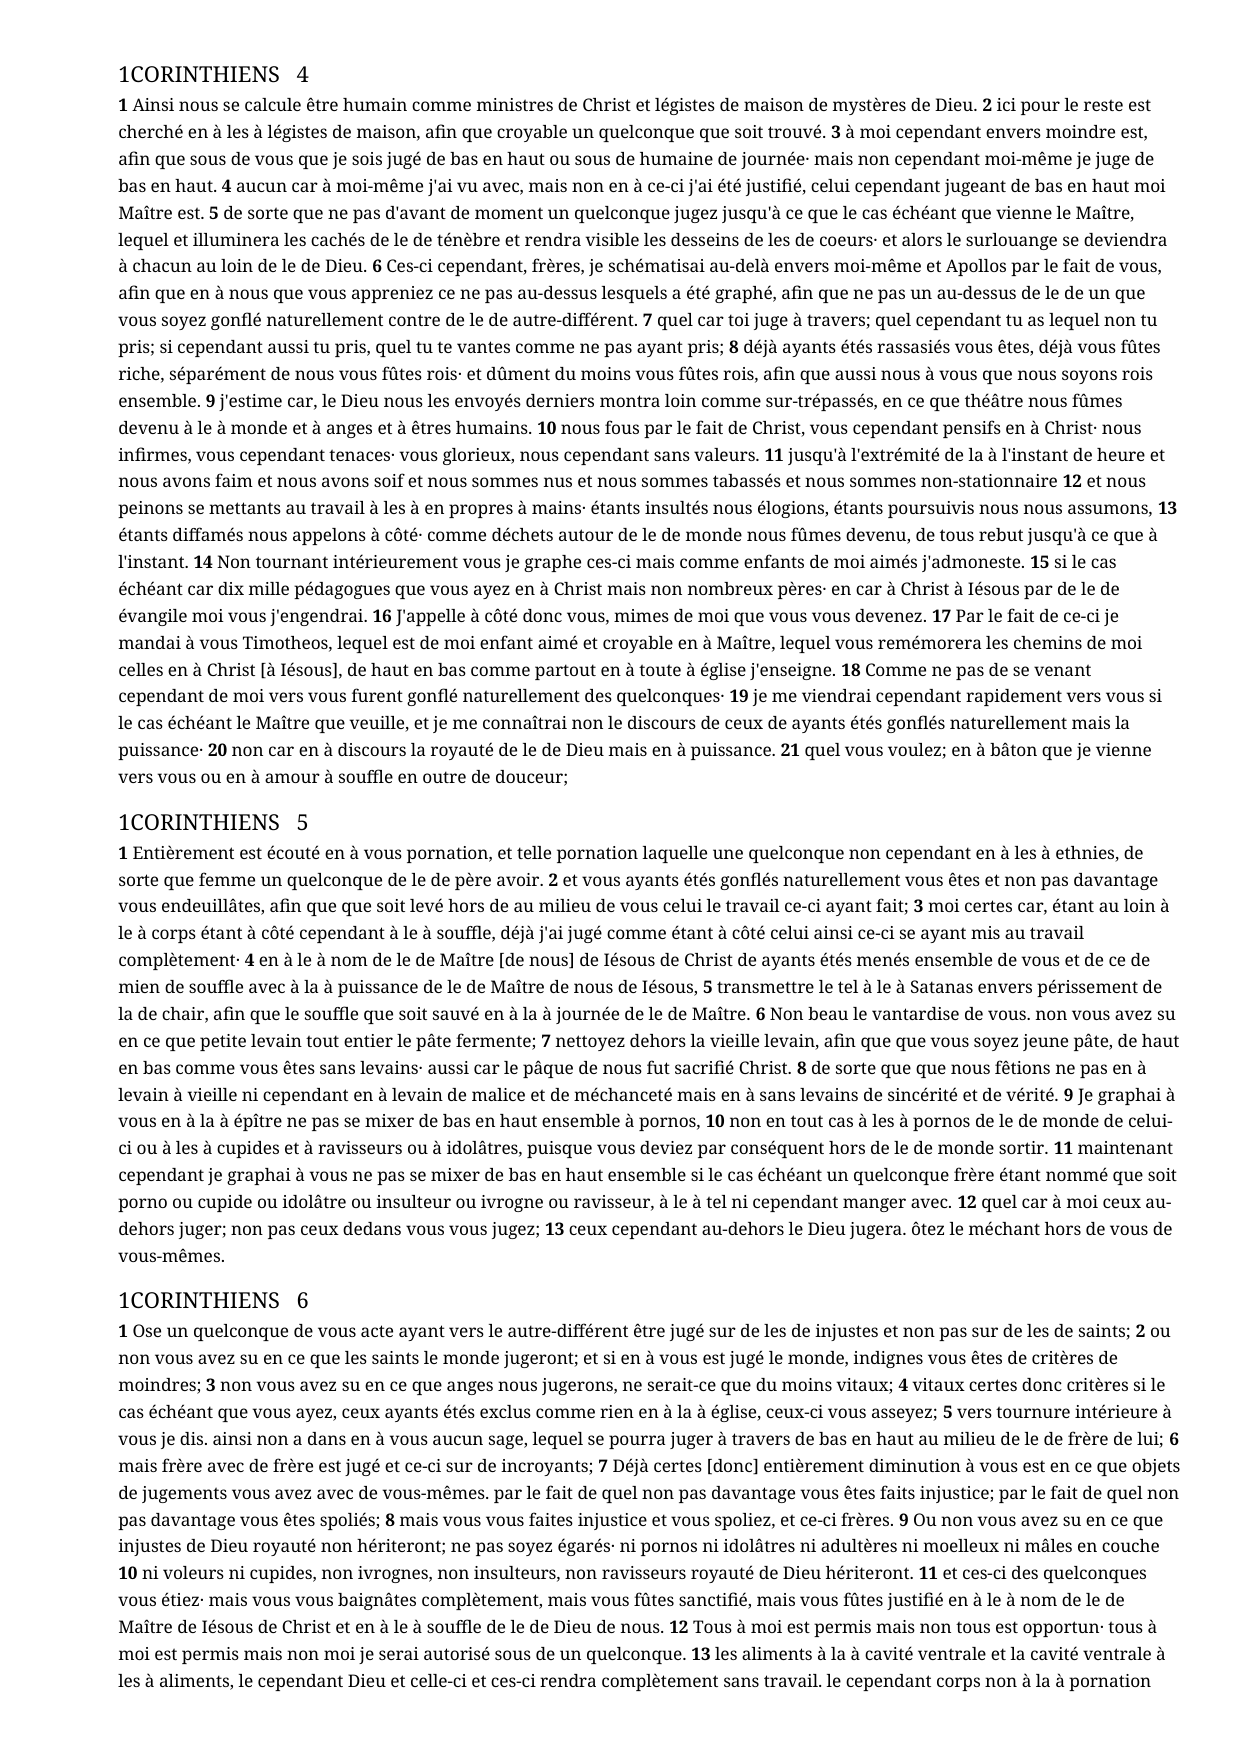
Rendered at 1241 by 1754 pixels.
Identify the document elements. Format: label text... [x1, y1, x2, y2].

text 1CORINTHIENS 6 [118, 1285, 1181, 1315]
text 1 Ose un quelconque de vous acte ayant vers le autre-différent être jugé sur de les de injustes et non pas sur de les de saints; 2 ou non vous avez su en ce que les saints le monde jugeront; et si en à vous est jugé le monde, indignes vous êtes de critères de moindres; 3 non vous avez su en ce que anges nous jugerons, ne serait-ce que du moins vitaux; 4 vitaux certes donc critères si le cas échéant que vous ayez, ceux ayants étés exclus comme rien en à la à église, ceux-ci vous asseyez; 5 vers tournure intérieure à vous je dis. ainsi non a dans en à vous aucun sage, lequel se pourra juger à travers de bas en haut au milieu de le de frère de lui; 6 mais frère avec de frère est jugé et ce-ci sur de incroyants; 7 Déjà certes [donc] entièrement diminution à vous est en ce que objets de jugements vous avez avec de vous-mêmes. par le fait de quel non pas davantage vous êtes faits injustice; par le fait de quel non pas davantage vous êtes spoliés; 8 mais vous vous faites injustice et vous spoliez, et ce-ci frères. 9 Ou non vous avez su en ce que injustes de Dieu royauté non hériteront; ne pas soyez égarés· ni pornos ni idolâtres ni adultères ni moelleux ni mâles en couche 10 ni voleurs ni cupides, non ivrognes, non insulteurs, non ravisseurs royauté de Dieu hériteront. 11 et ces-ci des quelconques vous étiez· mais vous vous baignâtes complètement, mais vous fûtes sanctifié, mais vous fûtes justifié en à le à nom de le de Maître de Iésous de Christ et en à le à souffle de le de Dieu de nous. 12 Tous à moi est permis mais non tous est opportun· tous à moi est permis mais non moi je serai autorisé sous de un quelconque. 13 les aliments à la à cavité ventrale et la cavité ventrale à les à aliments, le cependant Dieu et celle-ci et ces-ci rendra complètement sans travail. le cependant corps non à la à pornation [118, 1319, 1181, 1692]
text 1CORINTHIENS 4 [118, 59, 1181, 89]
text 1 Ainsi nous se calcule être humain comme ministres de Christ et légistes de maison de mystères de Dieu. 2 ici pour le reste est cherché en à les à légistes de maison, afin que croyable un quelconque que soit trouvé. 3 à moi cependant envers moindre est, afin que sous de vous que je sois jugé de bas en haut ou sous de humaine de journée· mais non cependant moi-même je juge de bas en haut. 4 aucun car à moi-même j'ai vu avec, mais non en à ce-ci j'ai été justifié, celui cependant jugeant de bas en haut moi Maître est. 5 de sorte que ne pas d'avant de moment un quelconque jugez jusqu'à ce que le cas échéant que vienne le Maître, lequel et illuminera les cachés de le de ténèbre et rendra visible les desseins de les de coeurs· et alors le surlouange se deviendra à chacun au loin de le de Dieu. 6 Ces-ci cependant, frères, je schématisai au-delà envers moi-même et Apollos par le fait de vous, afin que en à nous que vous appreniez ce ne pas au-dessus lesquels a été graphé, afin que ne pas un au-dessus de le de un que vous soyez gonflé naturellement contre de le de autre-différent. 7 quel car toi juge à travers; quel cependant tu as lequel non tu pris; si cependant aussi tu pris, quel tu te vantes comme ne pas ayant pris; 8 déjà ayants étés rassasiés vous êtes, déjà vous fûtes riche, séparément de nous vous fûtes rois· et dûment du moins vous fûtes rois, afin que aussi nous à vous que nous soyons rois ensemble. 9 j'estime car, le Dieu nous les envoyés derniers montra loin comme sur-trépassés, en ce que théâtre nous fûmes devenu à le à monde et à anges et à êtres humains. 10 nous fous par le fait de Christ, vous cependant pensifs en à Christ· nous infirmes, vous cependant tenaces· vous glorieux, nous cependant sans valeurs. 11 jusqu'à l'extrémité de la à l'instant de heure et nous avons faim et nous avons soif et nous sommes nus et nous sommes tabassés et nous sommes non-stationnaire 12 et nous peinons se mettants au travail à les à en propres à mains· étants insultés nous élogions, étants poursuivis nous nous assumons, 13 étants diffamés nous appelons à côté· comme déchets autour de le de monde nous fûmes devenu, de tous rebut jusqu'à ce que à l'instant. 14 Non tournant intérieurement vous je graphe ces-ci mais comme enfants de moi aimés j'admoneste. 15 si le cas échéant car dix mille pédagogues que vous ayez en à Christ mais non nombreux pères· en car à Christ à Iésous par de le de évangile moi vous j'engendrai. 16 J'appelle à côté donc vous, mimes de moi que vous vous devenez. 17 Par le fait de ce-ci je mandai à vous Timotheos, lequel est de moi enfant aimé et croyable en à Maître, lequel vous remémorera les chemins de moi celles en à Christ [à Iésous], de haut en bas comme partout en à toute à église j'enseigne. 18 Comme ne pas de se venant cependant de moi vers vous furent gonflé naturellement des quelconques· 19 je me viendrai cependant rapidement vers vous si le cas échéant le Maître que veuille, et je me connaîtrai non le discours de ceux de ayants étés gonflés naturellement mais la puissance· 20 non car en à discours la royauté de le de Dieu mais en à puissance. 21 quel vous voulez; en à bâton que je vienne vers vous ou en à amour à souffle en outre de douceur; [118, 93, 1181, 788]
text 1CORINTHIENS 5 [118, 807, 1181, 836]
text 1 Entièrement est écouté en à vous pornation, et telle pornation laquelle une quelconque non cependant en à les à ethnies, de sorte que femme un quelconque de le de père avoir. 2 et vous ayants étés gonflés naturellement vous êtes et non pas davantage vous endeuillâtes, afin que que soit levé hors de au milieu de vous celui le travail ce-ci ayant fait; 3 moi certes car, étant au loin à le à corps étant à côté cependant à le à souffle, déjà j'ai jugé comme étant à côté celui ainsi ce-ci se ayant mis au travail complètement· 4 en à le à nom de le de Maître [de nous] de Iésous de Christ de ayants étés menés ensemble de vous et de ce de mien de souffle avec à la à puissance de le de Maître de nous de Iésous, 5 transmettre le tel à le à Satanas envers périssement de la de chair, afin que le souffle que soit sauvé en à la à journée de le de Maître. 6 Non beau le vantardise de vous. non vous avez su en ce que petite levain tout entier le pâte fermente; 7 nettoyez dehors la vieille levain, afin que que vous soyez jeune pâte, de haut en bas comme vous êtes sans levains· aussi car le pâque de nous fut sacrifié Christ. 8 de sorte que que nous fêtions ne pas en à levain à vieille ni cependant en à levain de malice et de méchanceté mais en à sans levains de sincérité et de vérité. 9 Je graphai à vous en à la à épître ne pas se mixer de bas en haut ensemble à pornos, 10 non en tout cas à les à pornos de le de monde de celui-ci ou à les à cupides et à ravisseurs ou à idolâtres, puisque vous deviez par conséquent hors de le de monde sortir. 11 maintenant cependant je graphai à vous ne pas se mixer de bas en haut ensemble si le cas échéant un quelconque frère étant nommé que soit porno ou cupide ou idolâtre ou insulteur ou ivrogne ou ravisseur, à le à tel ni cependant manger avec. 12 quel car à moi ceux au-dehors juger; non pas ceux dedans vous vous jugez; 13 ceux cependant au-dehors le Dieu jugera. ôtez le méchant hors de vous de vous-mêmes. [118, 841, 1181, 1267]
